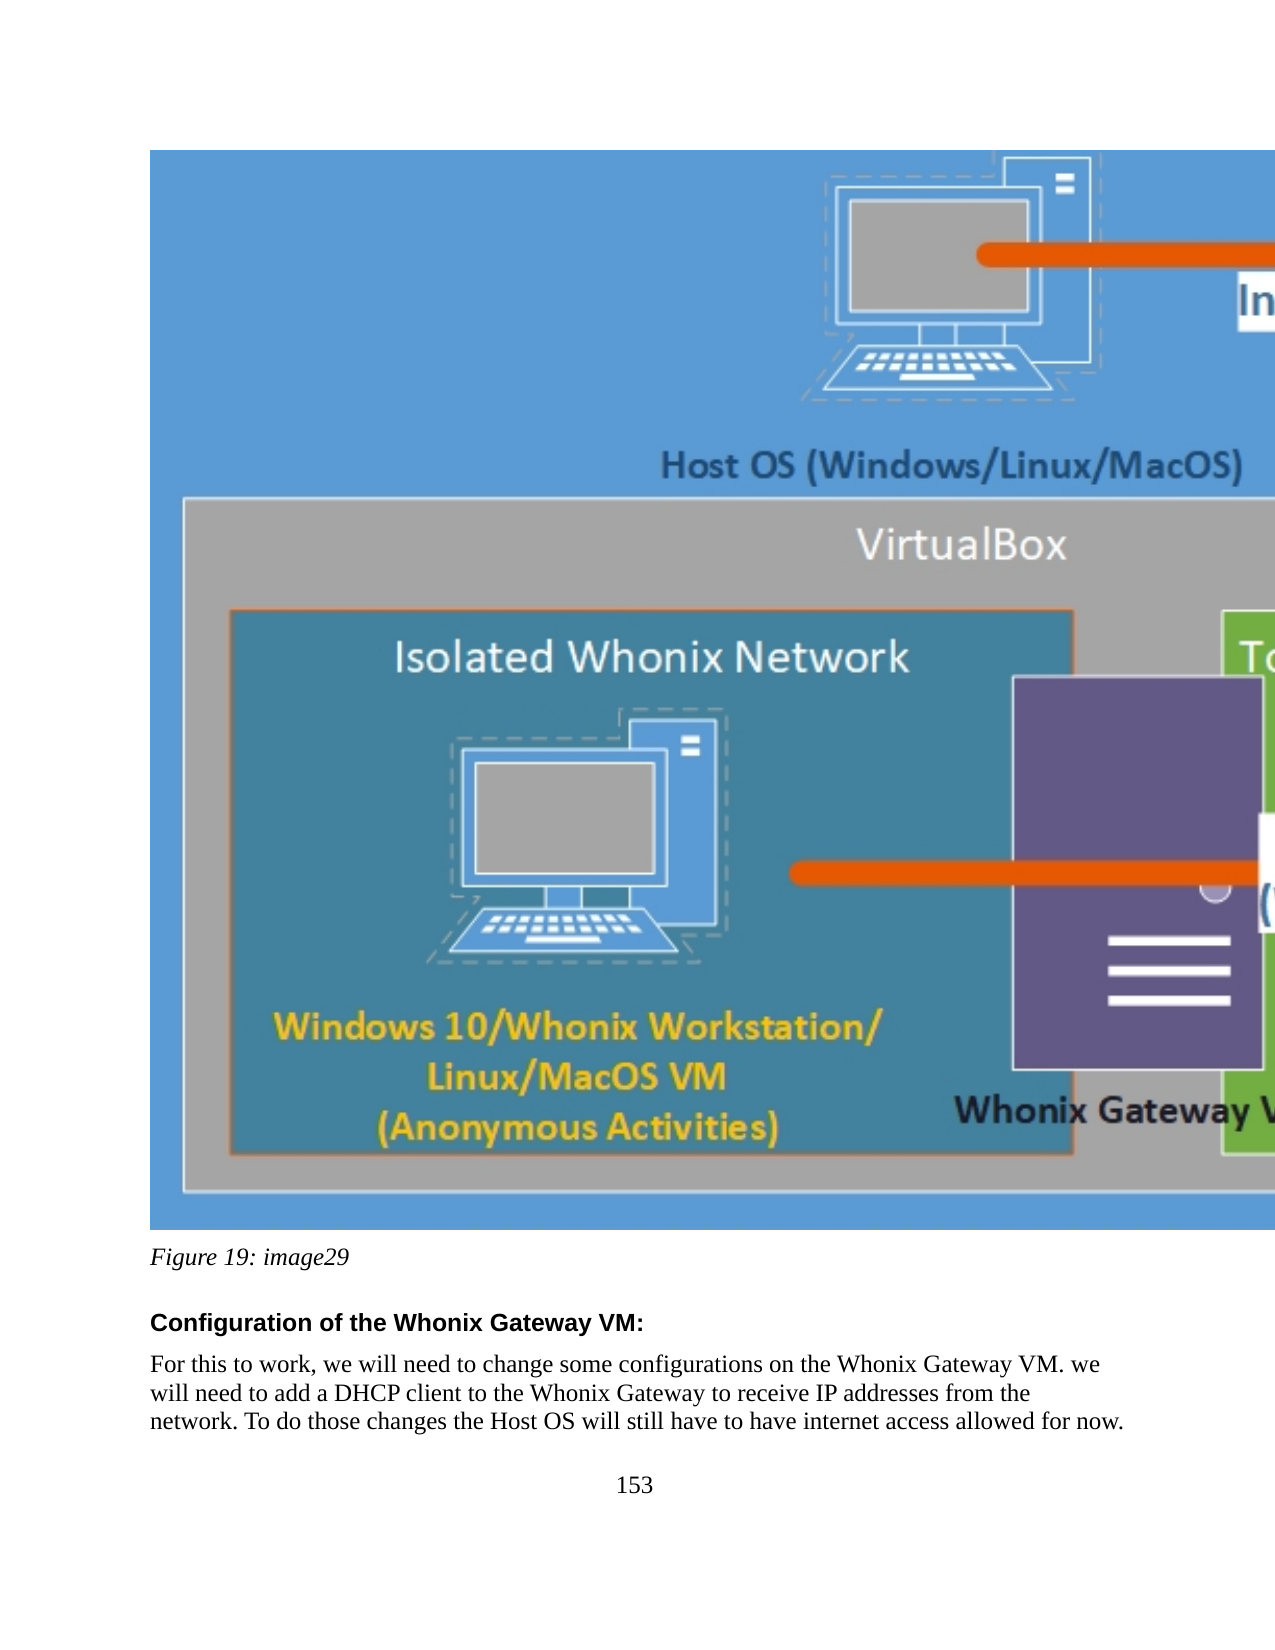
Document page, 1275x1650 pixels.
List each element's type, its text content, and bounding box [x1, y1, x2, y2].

text Figure 19: image29 [150, 1242, 1125, 1270]
text For this to work, we will need to change some configurations on the Whonix Gateway VM. we will need to add a DHCP client to the Whonix Gateway to receive IP addresses from the network. To do those changes the Host OS will still have to have internet access allowed for now. [150, 1349, 1125, 1435]
subtitle Configuration of the Whonix Gateway VM: [150, 1308, 1125, 1336]
picture [150, 150, 1275, 1230]
